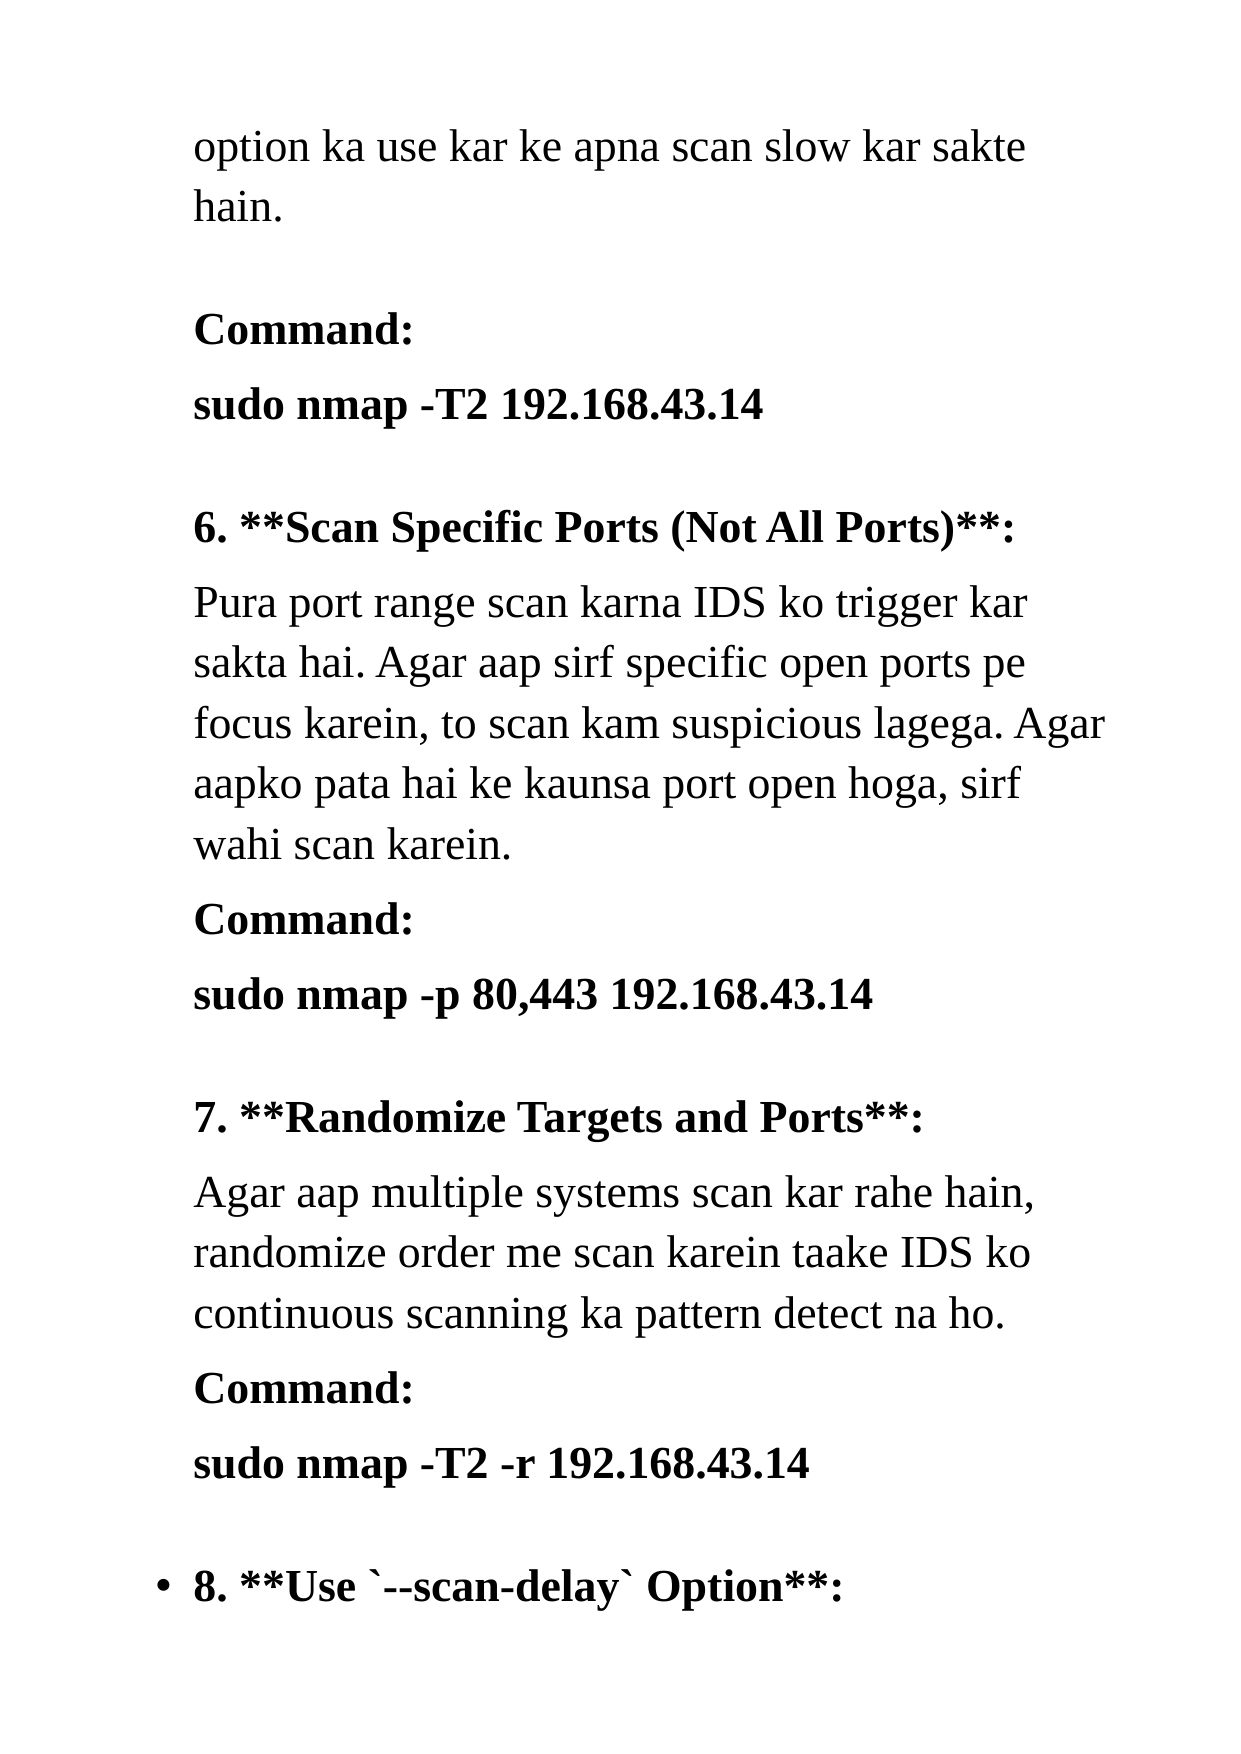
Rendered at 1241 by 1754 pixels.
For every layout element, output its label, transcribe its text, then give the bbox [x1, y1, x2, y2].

list sudo nmap -T2 192.168.43.14 [156, 376, 1122, 429]
list sudo nmap -T2 -r 192.168.43.14 [156, 1436, 1122, 1488]
list 8. **Use `--scan-delay` Option**: [156, 1558, 1122, 1611]
list sudo nmap -p 80,443 192.168.43.14 [156, 967, 1122, 1019]
list Command: [156, 891, 1122, 944]
list Command: [156, 1361, 1122, 1413]
list Command: [156, 301, 1122, 354]
list Agar aap multiple systems scan kar rahe hain, randomize order me scan karein taake IDS ko continuous scanning ka pattern detect na ho. [156, 1164, 1122, 1338]
list Pura port range scan karna IDS ko trigger kar sakta hai. Agar aap sirf specific open ports pe focus karein, to scan kam suspicious lagega. Agar aapko pata hai ke kaunsa port open hoga, sirf wahi scan karein. [156, 574, 1122, 869]
list option ka use kar ke apna scan slow kar sakte hain. [156, 118, 1122, 231]
list 7. **Randomize Targets and Ports**: [156, 1089, 1122, 1142]
list 6. **Scan Specific Ports (Not All Ports)**: [156, 499, 1122, 552]
